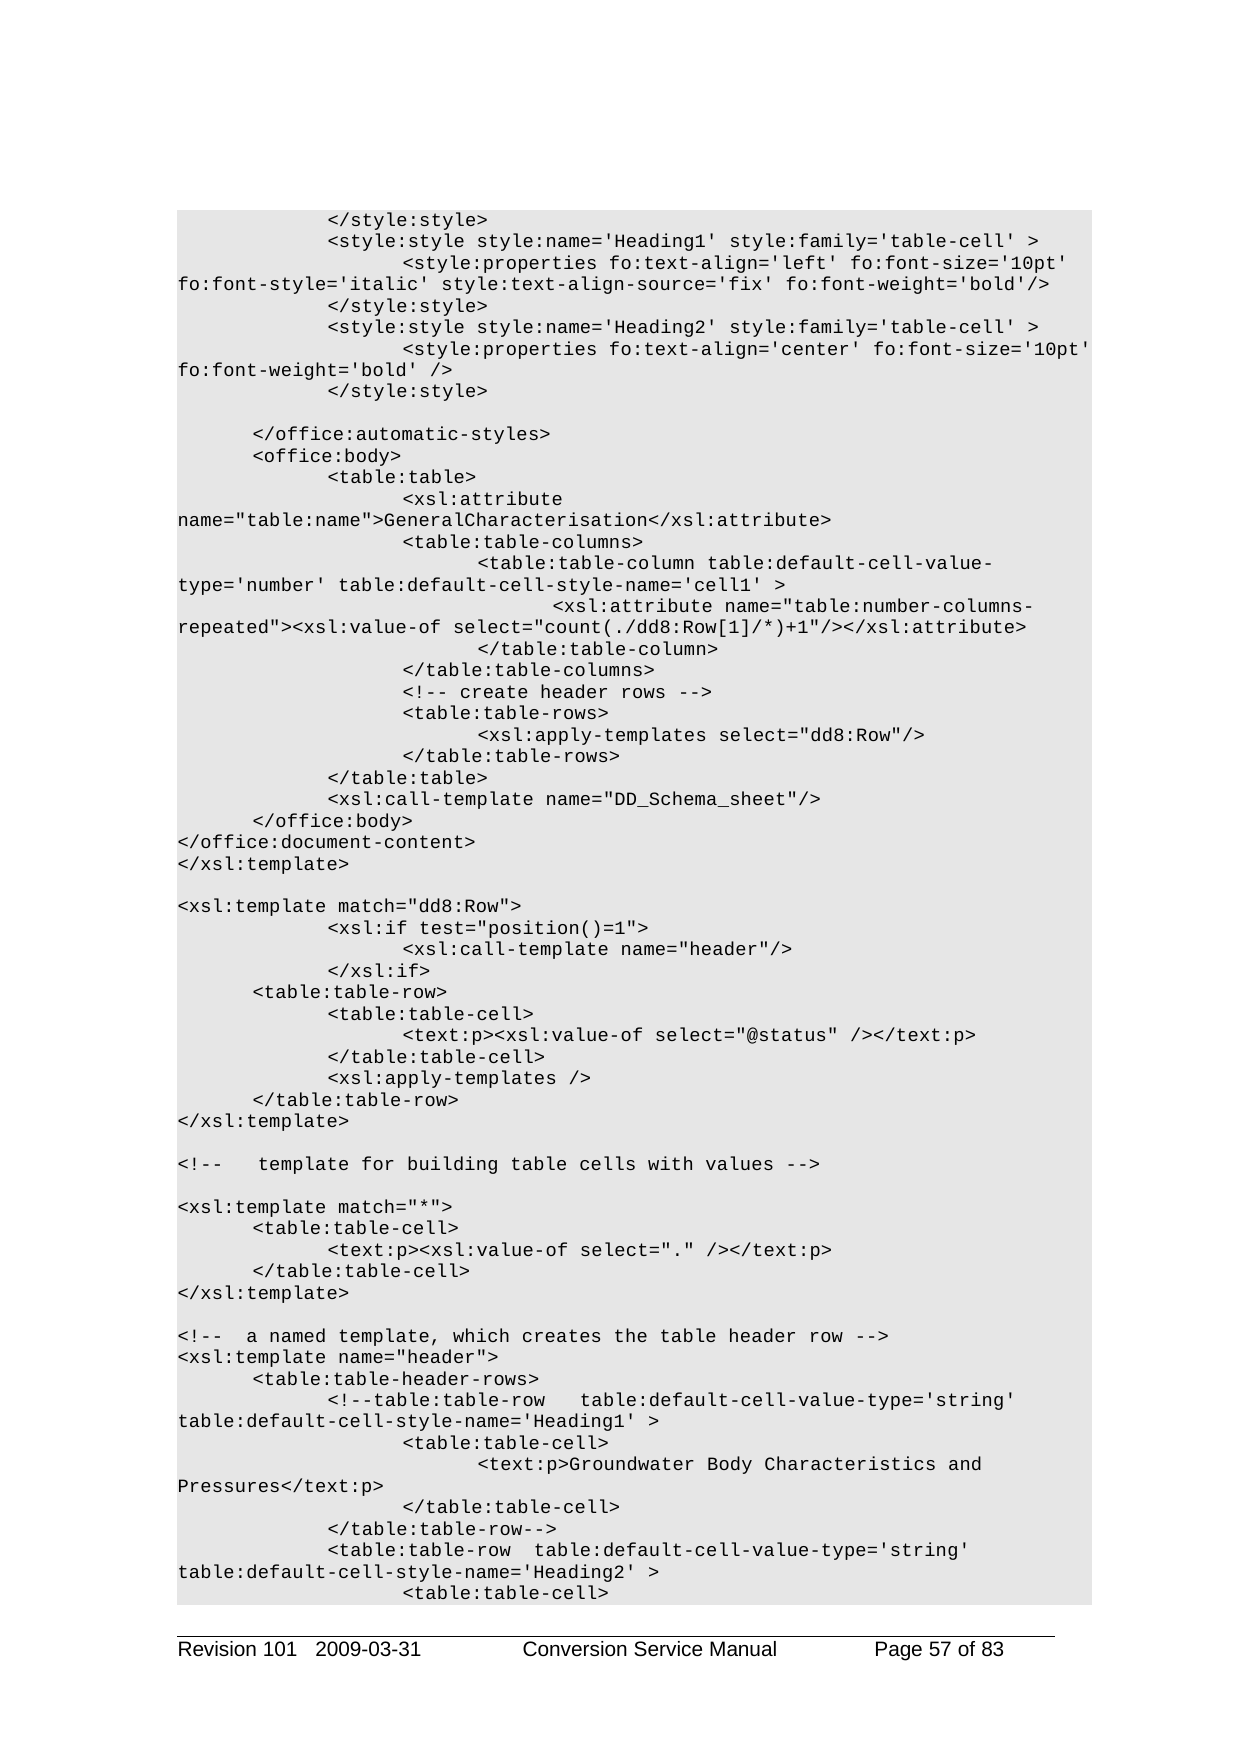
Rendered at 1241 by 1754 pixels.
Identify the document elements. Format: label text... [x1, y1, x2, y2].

list <xsl:template match="dd8:Row"> [177, 897, 1092, 918]
list <text:p><xsl:value-of select="." /></text:p> [177, 1240, 1092, 1262]
list <xsl:apply-templates select="dd8:Row"/> [177, 725, 1092, 747]
list <xsl:attribute name="table:name">GeneralCharacterisation</xsl:attribute> [177, 489, 1092, 532]
list <table:table-cell> [177, 1583, 1092, 1605]
list </table:table-cell> [177, 1047, 1092, 1068]
list </xsl:template> [177, 854, 1092, 875]
list <xsl:template match="*"> [177, 1197, 1092, 1219]
list </style:style> [177, 210, 1092, 232]
list </style:style> [177, 296, 1092, 317]
list </xsl:template> [177, 1283, 1092, 1304]
list <xsl:call-template name="header"/> [177, 940, 1092, 961]
list <table:table-columns> [177, 532, 1092, 553]
list </xsl:if> [177, 961, 1092, 983]
list <!--table:table-row table:default-cell-value-type='string' table:default-cell-style-name='Heading1' > [177, 1390, 1092, 1433]
list <table:table-rows> [177, 704, 1092, 725]
list <!-- a named template, which creates the table header row --> [177, 1326, 1092, 1347]
list </table:table-cell> [177, 1262, 1092, 1283]
list <table:table-column table:default-cell-value-type='number' table:default-cell-style-name='cell1' > [177, 553, 1092, 596]
list <xsl:if test="position()=1"> [177, 918, 1092, 940]
list <table:table-row> [177, 983, 1092, 1004]
list <table:table-row table:default-cell-value-type='string' table:default-cell-style-name='Heading2' > [177, 1541, 1092, 1583]
list <table:table-cell> [177, 1433, 1092, 1455]
list <style:properties fo:text-align='center' fo:font-size='10pt' fo:font-weight='bold' /> [177, 339, 1092, 382]
list <table:table-cell> [177, 1004, 1092, 1026]
list <office:body> [177, 446, 1092, 468]
list </table:table-row> [177, 1090, 1092, 1111]
list <xsl:call-template name="DD_Schema_sheet"/> [177, 789, 1092, 811]
list <table:table> [177, 468, 1092, 489]
list </style:style> [177, 382, 1092, 403]
list </xsl:template> [177, 1111, 1092, 1133]
list </table:table-columns> [177, 661, 1092, 682]
list <xsl:apply-templates /> [177, 1068, 1092, 1090]
list <text:p><xsl:value-of select="@status" /></text:p> [177, 1026, 1092, 1047]
list <table:table-header-rows> [177, 1369, 1092, 1390]
list </office:automatic-styles> [177, 425, 1092, 446]
list <text:p>Groundwater Body Characteristics and Pressures</text:p> [177, 1455, 1092, 1498]
list <xsl:template name="header"> [177, 1347, 1092, 1369]
list <xsl:attribute name="table:number-columns-repeated"><xsl:value-of select="count(./dd8:Row[1]/*)+1"/></xsl:attribute> [177, 596, 1092, 639]
list </office:body> [177, 811, 1092, 832]
list <style:style style:name='Heading1' style:family='table-cell' > [177, 232, 1092, 253]
list </table:table-rows> [177, 747, 1092, 768]
list </table:table-cell> [177, 1498, 1092, 1519]
list <table:table-cell> [177, 1219, 1092, 1240]
list <!-- create header rows --> [177, 682, 1092, 704]
list </office:document-content> [177, 832, 1092, 854]
list </table:table-row--> [177, 1519, 1092, 1541]
list <style:properties fo:text-align='left' fo:font-size='10pt' fo:font-style='italic' style:text-align-source='fix' fo:font-weight='bold'/> [177, 253, 1092, 296]
list </table:table-column> [177, 639, 1092, 661]
list </table:table> [177, 768, 1092, 789]
list <style:style style:name='Heading2' style:family='table-cell' > [177, 317, 1092, 339]
list <!-- template for building table cells with values --> [177, 1154, 1092, 1176]
